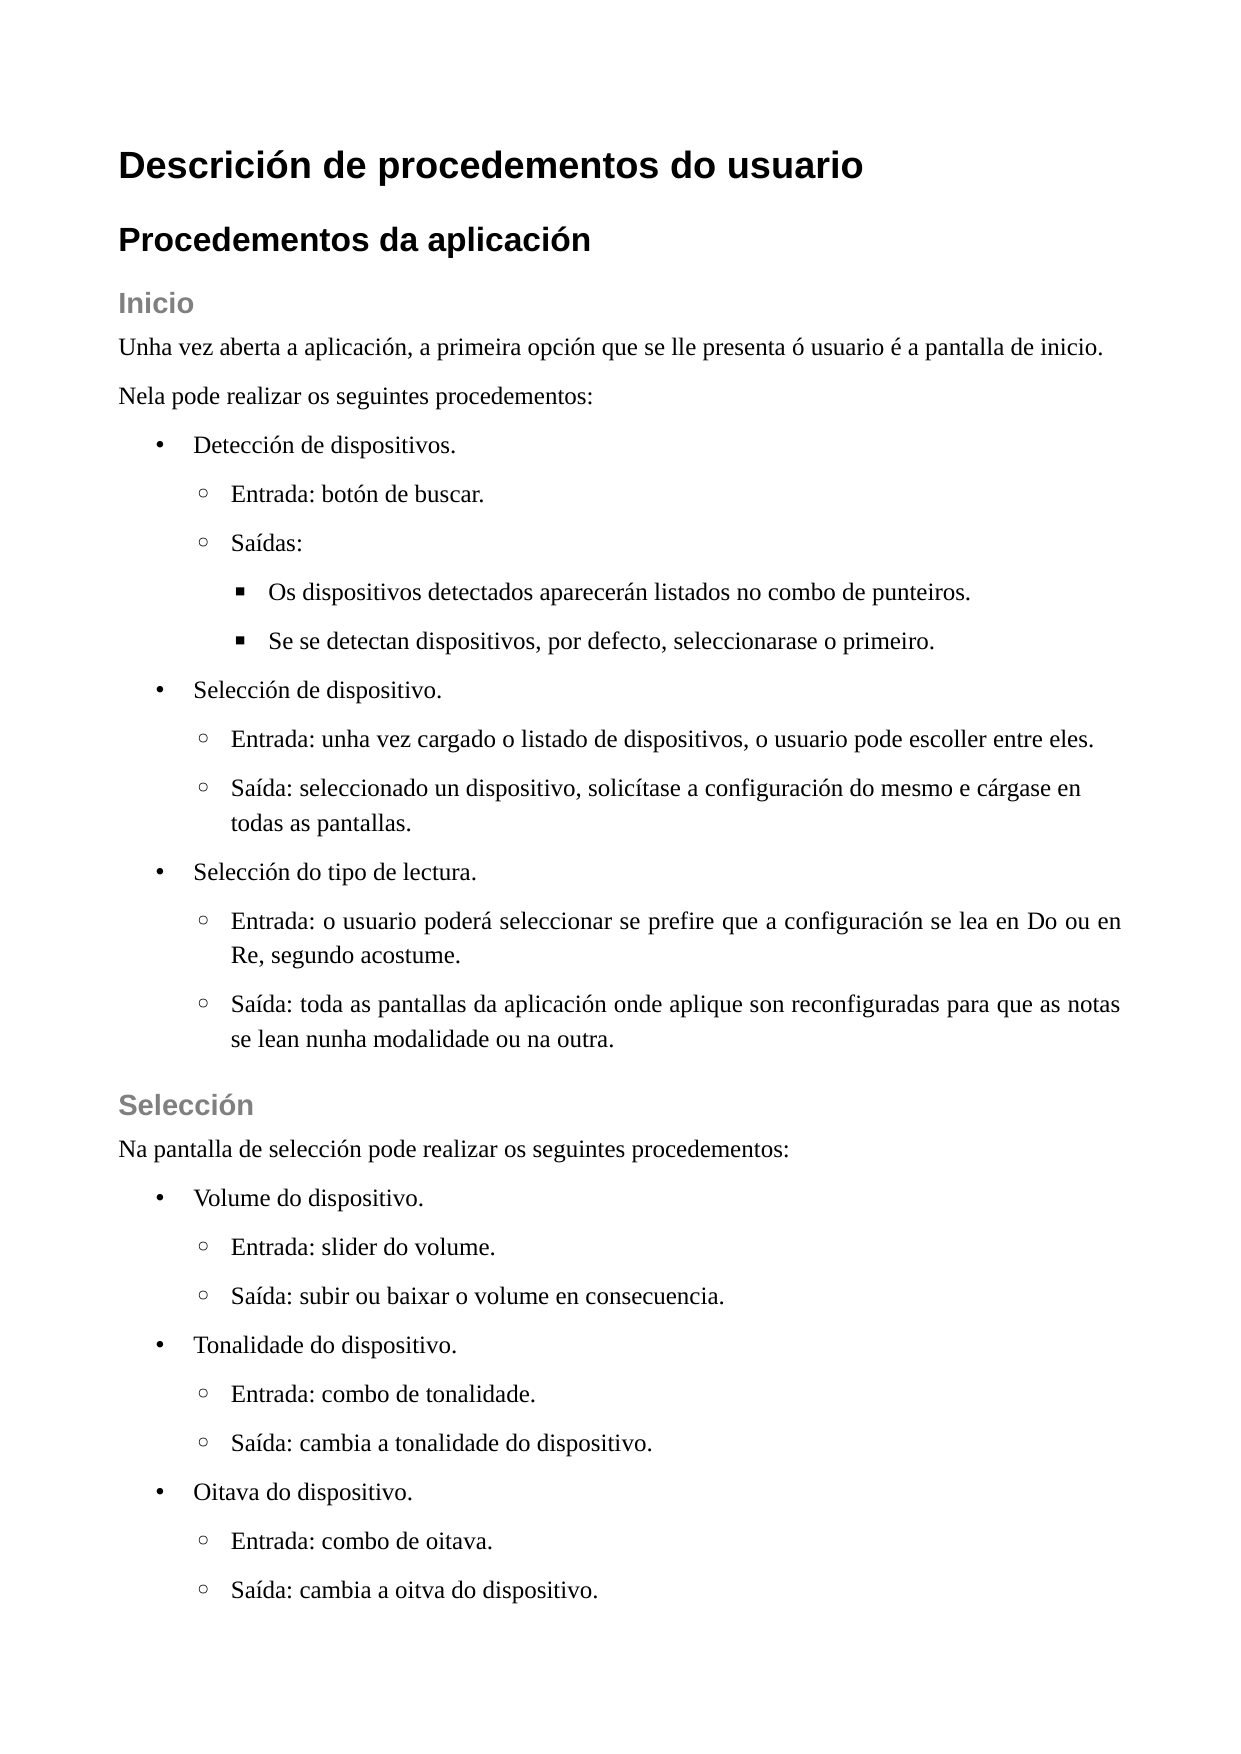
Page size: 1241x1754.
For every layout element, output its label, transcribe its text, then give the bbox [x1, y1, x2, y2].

list Volume do dispositivo. [156, 1183, 1122, 1212]
list Saída: subir ou baixar o volume en consecuencia. [193, 1281, 1122, 1310]
list Saída: seleccionado un dispositivo, solicítase a configuración do mesmo e cárgase en todas as pantallas. [193, 773, 1122, 837]
text Na pantalla de selección pode realizar os seguintes procedementos: [118, 1134, 1122, 1162]
list Saídas: [193, 528, 1122, 557]
subtitle Selección [118, 1088, 1122, 1121]
list Se se detectan dispositivos, por defecto, seleccionarase o primeiro. [231, 626, 1122, 655]
list Entrada: botón de buscar. [193, 479, 1122, 508]
list Saída: cambia a tonalidade do dispositivo. [193, 1428, 1122, 1457]
list Entrada: slider do volume. [193, 1232, 1122, 1261]
list Os dispositivos detectados aparecerán listados no combo de punteiros. [231, 577, 1122, 606]
list Detección de dispositivos. [156, 430, 1122, 459]
list Selección de dispositivo. [156, 675, 1122, 704]
list Entrada: combo de tonalidade. [193, 1379, 1122, 1408]
subtitle Descrición de procedementos do usuario [118, 143, 1122, 187]
list Entrada: unha vez cargado o listado de dispositivos, o usuario pode escoller entre eles. [193, 724, 1122, 753]
list Selección do tipo de lectura. [156, 857, 1122, 886]
text Unha vez aberta a aplicación, a primeira opción que se lle presenta ó usuario é a pantalla de inicio. [118, 332, 1122, 361]
list Oitava do dispositivo. [156, 1477, 1122, 1506]
subtitle Inicio [118, 286, 1122, 319]
list Entrada: combo de oitava. [193, 1526, 1122, 1555]
list Saída: toda as pantallas da aplicación onde aplique son reconfiguradas para que as notas se lean nunha modalidade ou na outra. [193, 989, 1122, 1053]
list Entrada: o usuario poderá seleccionar se prefire que a configuración se lea en Do ou en Re, segundo acostume. [193, 906, 1122, 969]
text Nela pode realizar os seguintes procedementos: [118, 381, 1122, 410]
list Saída: cambia a oitva do dispositivo. [193, 1575, 1122, 1604]
list Tonalidade do dispositivo. [156, 1330, 1122, 1359]
subtitle Procedementos da aplicación [118, 220, 1122, 259]
